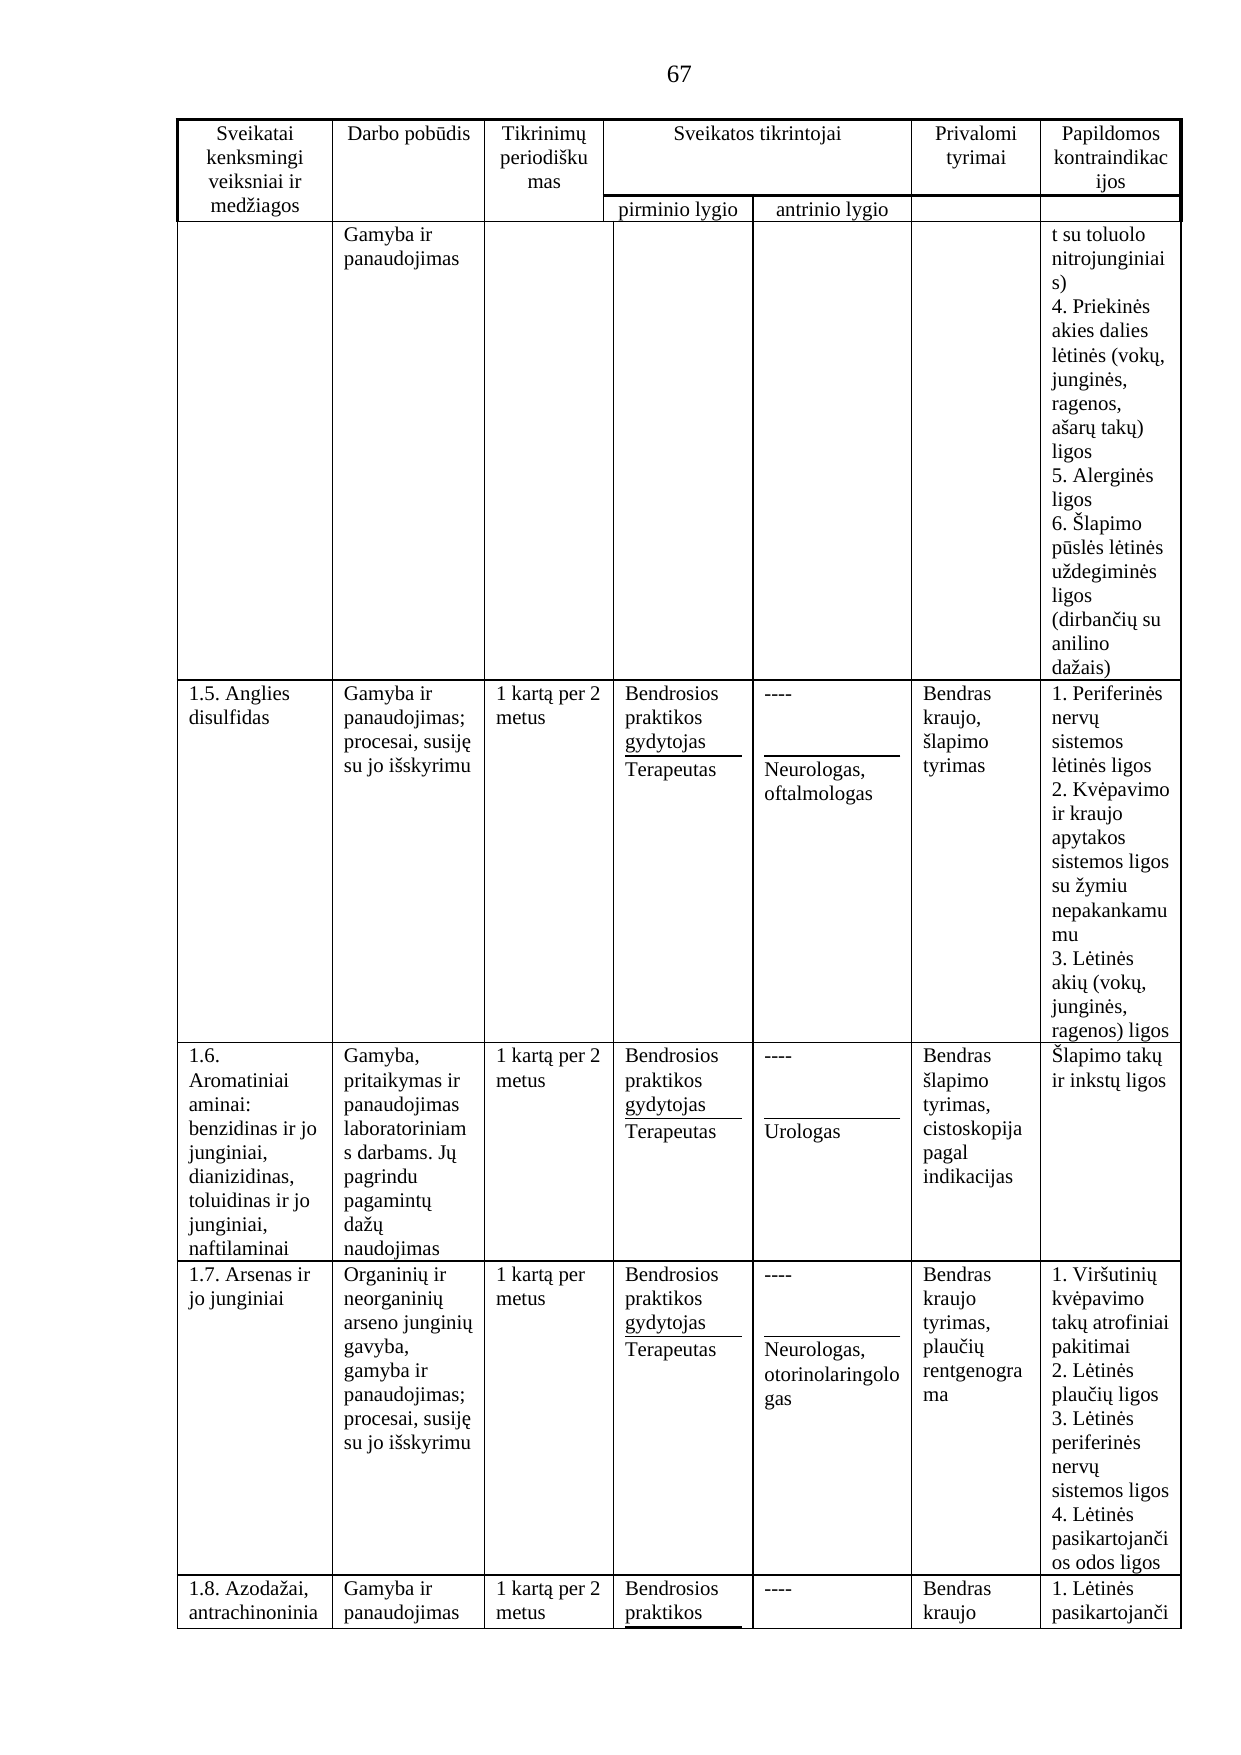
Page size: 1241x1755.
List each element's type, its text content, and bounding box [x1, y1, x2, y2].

table_cell Gamyba ir panaudojimas; procesai, susiję su jo išskyrimu [333, 681, 484, 1042]
table_cell Bendras kraujo tyrimas, plaučių rentgenograma [912, 1262, 1040, 1574]
table_cell Bendras kraujo, šlapimo tyrimas [912, 681, 1040, 1042]
table_cell 1 kartą per 2 metus [485, 1576, 613, 1628]
table_cell ---- Urologas [754, 1043, 911, 1260]
table_cell Bendras šlapimo tyrimas, cistoskopija pagal indikacijas [912, 1043, 1040, 1260]
table_header Tikrinimų periodiškumas [485, 121, 603, 221]
table_cell [754, 222, 911, 679]
table_cell 1.6. Aromatiniai aminai: benzidinas ir jo junginiai, dianizidinas, toluidinas ir jo junginiai, naftilaminai [178, 1043, 332, 1260]
table_cell Gamyba, pritaikymas ir panaudojimas laboratoriniams darbams. Jų pagrindu pagamintų dažų naudojimas [333, 1043, 484, 1260]
table_cell t su toluolo nitrojunginiais) 4. Priekinės akies dalies lėtinės (vokų, junginės, ragenos, ašarų takų) ligos 5. Alerginės ligos 6. Šlapimo pūslės lėtinės uždegiminės ligos (dirbančių su anilino dažais) [1041, 222, 1180, 679]
table_cell 1.7. Arsenas ir jo junginiai [178, 1262, 332, 1574]
table_cell Bendrosios praktikos [614, 1576, 752, 1628]
table_cell Šlapimo takų ir inkstų ligos [1041, 1043, 1180, 1260]
table_header Sveikatai kenksmingi veiksniai ir medžiagos [179, 121, 332, 221]
table_cell 1. Viršutinių kvėpavimo takų atrofiniai pakitimai 2. Lėtinės plaučių ligos 3. Lėtinės periferinės nervų sistemos ligos 4. Lėtinės pasikartojančios odos ligos [1041, 1262, 1180, 1574]
table_cell Gamyba ir panaudojimas [333, 1576, 484, 1628]
table_cell 1 kartą per metus [485, 1262, 613, 1574]
table_cell ---- Neurologas, oftalmologas [754, 681, 911, 1042]
table_cell 1.8. Azodažai, antrachinoninia [178, 1576, 332, 1628]
table_cell 1 kartą per 2 metus [485, 681, 613, 1042]
table_header Papildomos kontraindikacijos [1041, 121, 1179, 193]
table_cell ---- ---- [754, 1576, 911, 1628]
table_cell 1. Periferinės nervų sistemos lėtinės ligos 2. Kvėpavimo ir kraujo apytakos sistemos ligos su žymiu nepakankamumu 3. Lėtinės akių (vokų, junginės, ragenos) ligos [1041, 681, 1180, 1042]
table_header Privalomi tyrimai [912, 121, 1040, 193]
table_cell [1041, 197, 1179, 221]
table_header Darbo pobūdis [333, 121, 484, 221]
table_cell ---- Neurologas, otorinolaringologas [754, 1262, 911, 1574]
table_cell 1.5. Anglies disulfidas [178, 681, 332, 1042]
table_cell [912, 197, 1040, 221]
table_cell [614, 222, 752, 679]
table_header Sveikatos tikrintojai [604, 121, 911, 193]
table_cell [485, 222, 613, 679]
table_cell Bendrosios praktikos gydytojas Terapeutas [614, 1262, 752, 1574]
table_cell 1. Lėtinės pasikartojanči [1041, 1576, 1180, 1628]
table_cell [912, 222, 1040, 679]
table_cell [178, 222, 332, 679]
table_cell antrinio lygio [754, 197, 911, 221]
table_cell 1 kartą per 2 metus [485, 1043, 613, 1260]
table_cell Gamyba ir panaudojimas [333, 222, 484, 679]
table_cell Bendrosios praktikos gydytojas Terapeutas [614, 1043, 752, 1260]
table_cell Bendrosios praktikos gydytojas Terapeutas [614, 681, 752, 1042]
table_cell pirminio lygio [604, 197, 752, 221]
table_cell Bendras kraujo [912, 1576, 1040, 1628]
table_cell Organinių ir neorganinių arseno junginių gavyba, gamyba ir panaudojimas; procesai, susiję su jo išskyrimu [333, 1262, 484, 1574]
